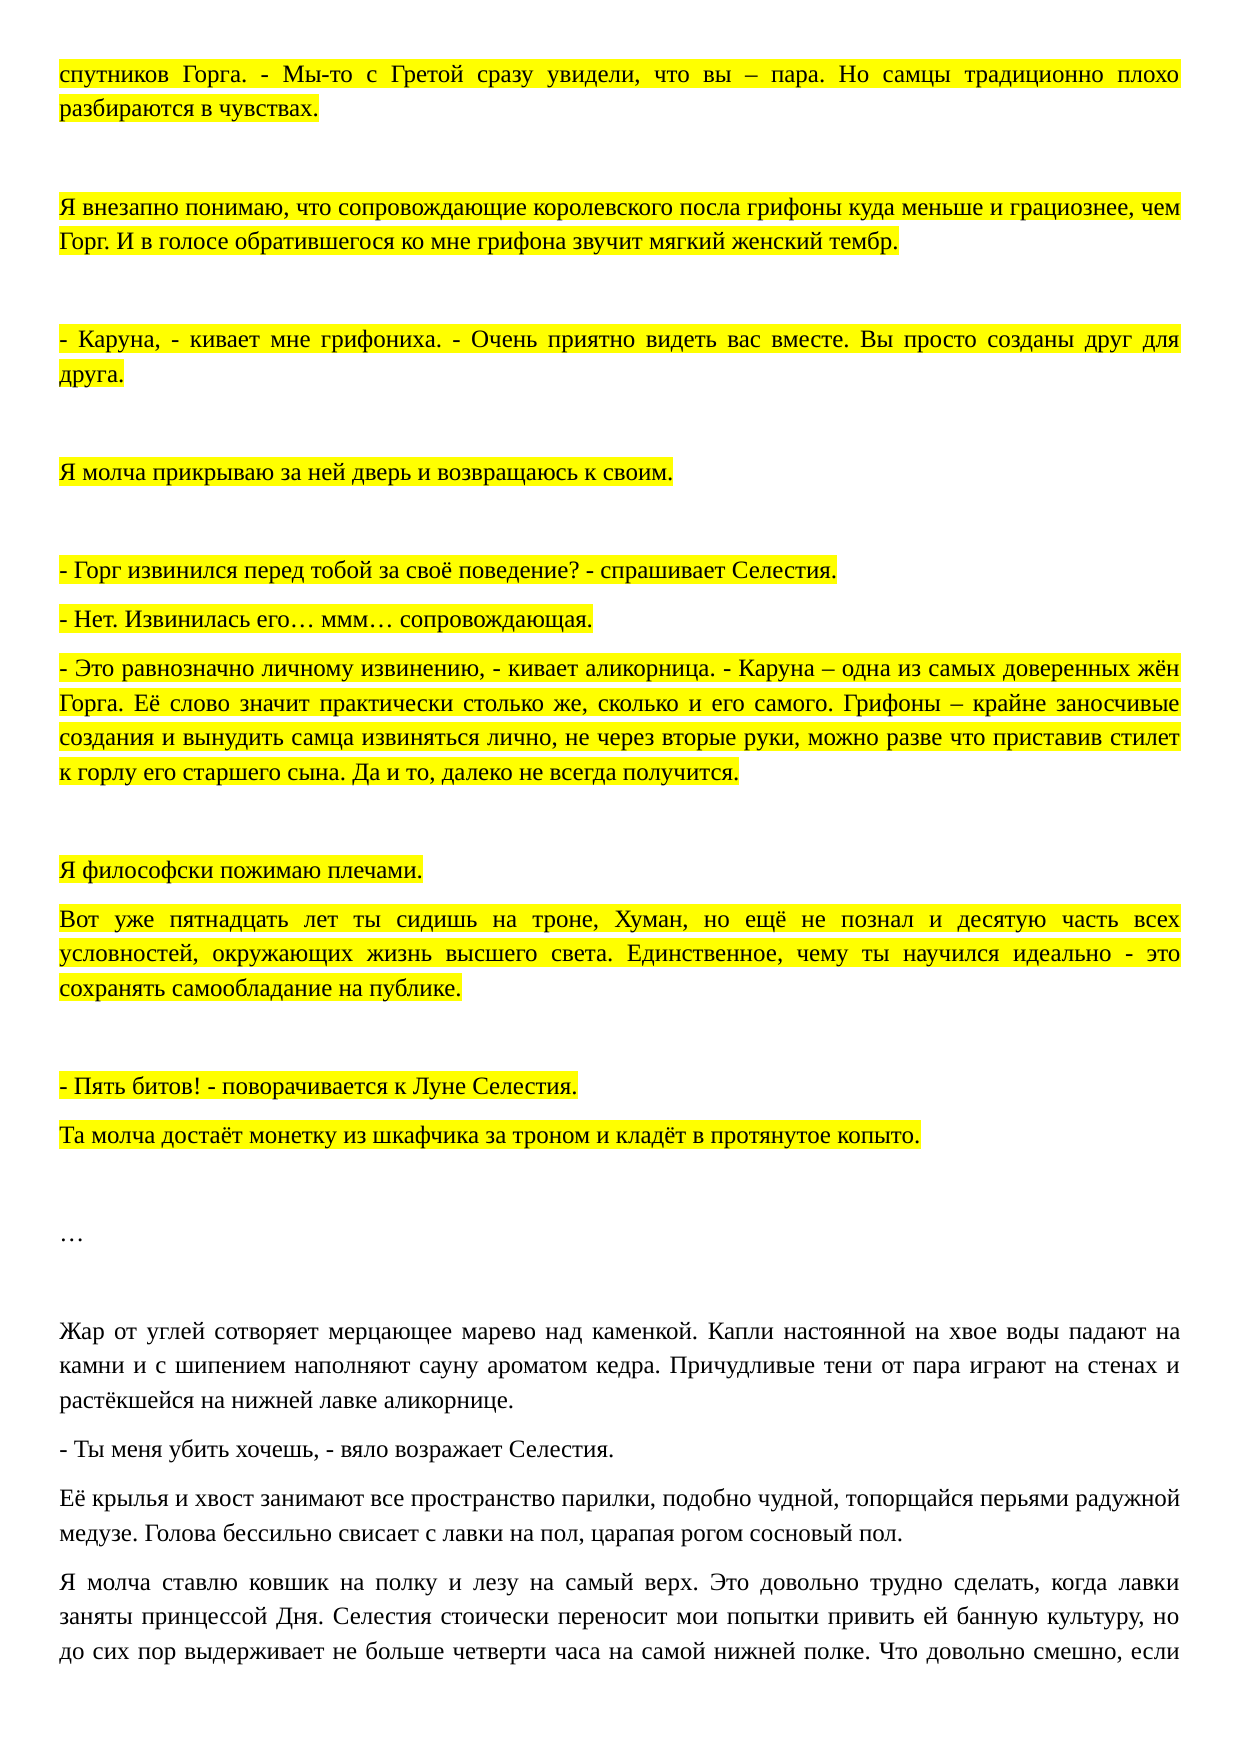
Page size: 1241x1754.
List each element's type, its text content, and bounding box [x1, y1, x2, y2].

text Я внезапно понимаю, что сопровождающие королевского посла грифоны куда меньше и грациознее, чем Горг. И в голосе обратившегося ко мне грифона звучит мягкий женский тембр. [59, 192, 1181, 255]
text Я философски пожимаю плечами. [59, 855, 1181, 883]
text … [59, 1218, 1181, 1247]
text - Каруна, - кивает мне грифониха. - Очень приятно видеть вас вместе. Вы просто созданы друг для друга. [59, 324, 1181, 387]
text Вот уже пятнадцать лет ты сидишь на троне, Хуман, но ещё не познал и десятую часть всех условностей, окружающих жизнь высшего света. Единственное, чему ты научился идеально - это сохранять самообладание на публике. [59, 904, 1181, 1001]
text Та молча достаёт монетку из шкафчика за троном и кладёт в протянутое копыто. [59, 1120, 1181, 1149]
text - Это равнозначно личному извинению, - кивает аликорница. - Каруна – одна из самых доверенных жён Горга. Её слово значит практически столько же, сколько и его самого. Грифоны – крайне заносчивые создания и вынудить самца извиняться лично, не через вторые руки, можно разве что приставив стилет к горлу его старшего сына. Да и то, далеко не всегда получится. [59, 653, 1181, 785]
text - Нет. Извинилась его… ммм… сопровождающая. [59, 604, 1181, 633]
text - Ты меня убить хочешь, - вяло возражает Селестия. [59, 1434, 1181, 1463]
text Я молча ставлю ковшик на полку и лезу на самый верх. Это довольно трудно сделать, когда лавки заняты принцессой Дня. Селестия стоически переносит мои попытки привить ей банную культуру, но до сих пор выдерживает не больше четверти часа на самой нижней полке. Что довольно смешно, если [59, 1567, 1181, 1664]
text спутников Горга. - Мы-то с Гретой сразу увидели, что вы – пара. Но самцы традиционно плохо разбираются в чувствах. [59, 59, 1181, 122]
text Её крылья и хвост занимают все пространство парилки, подобно чудной, топорщайся перьями радужной медузе. Голова бессильно свисает с лавки на пол, царапая рогом сосновый пол. [59, 1483, 1181, 1546]
text Я молча прикрываю за ней дверь и возвращаюсь к своим. [59, 457, 1181, 486]
text - Горг извинился перед тобой за своё поведение? - спрашивает Селестия. [59, 555, 1181, 584]
text - Пять битов! - поворачивается к Луне Селестия. [59, 1071, 1181, 1099]
text Жар от углей сотворяет мерцающее марево над каменкой. Капли настоянной на хвое воды падают на камни и с шипением наполняют сауну ароматом кедра. Причудливые тени от пара играют на стенах и растёкшейся на нижней лавке аликорнице. [59, 1316, 1181, 1414]
